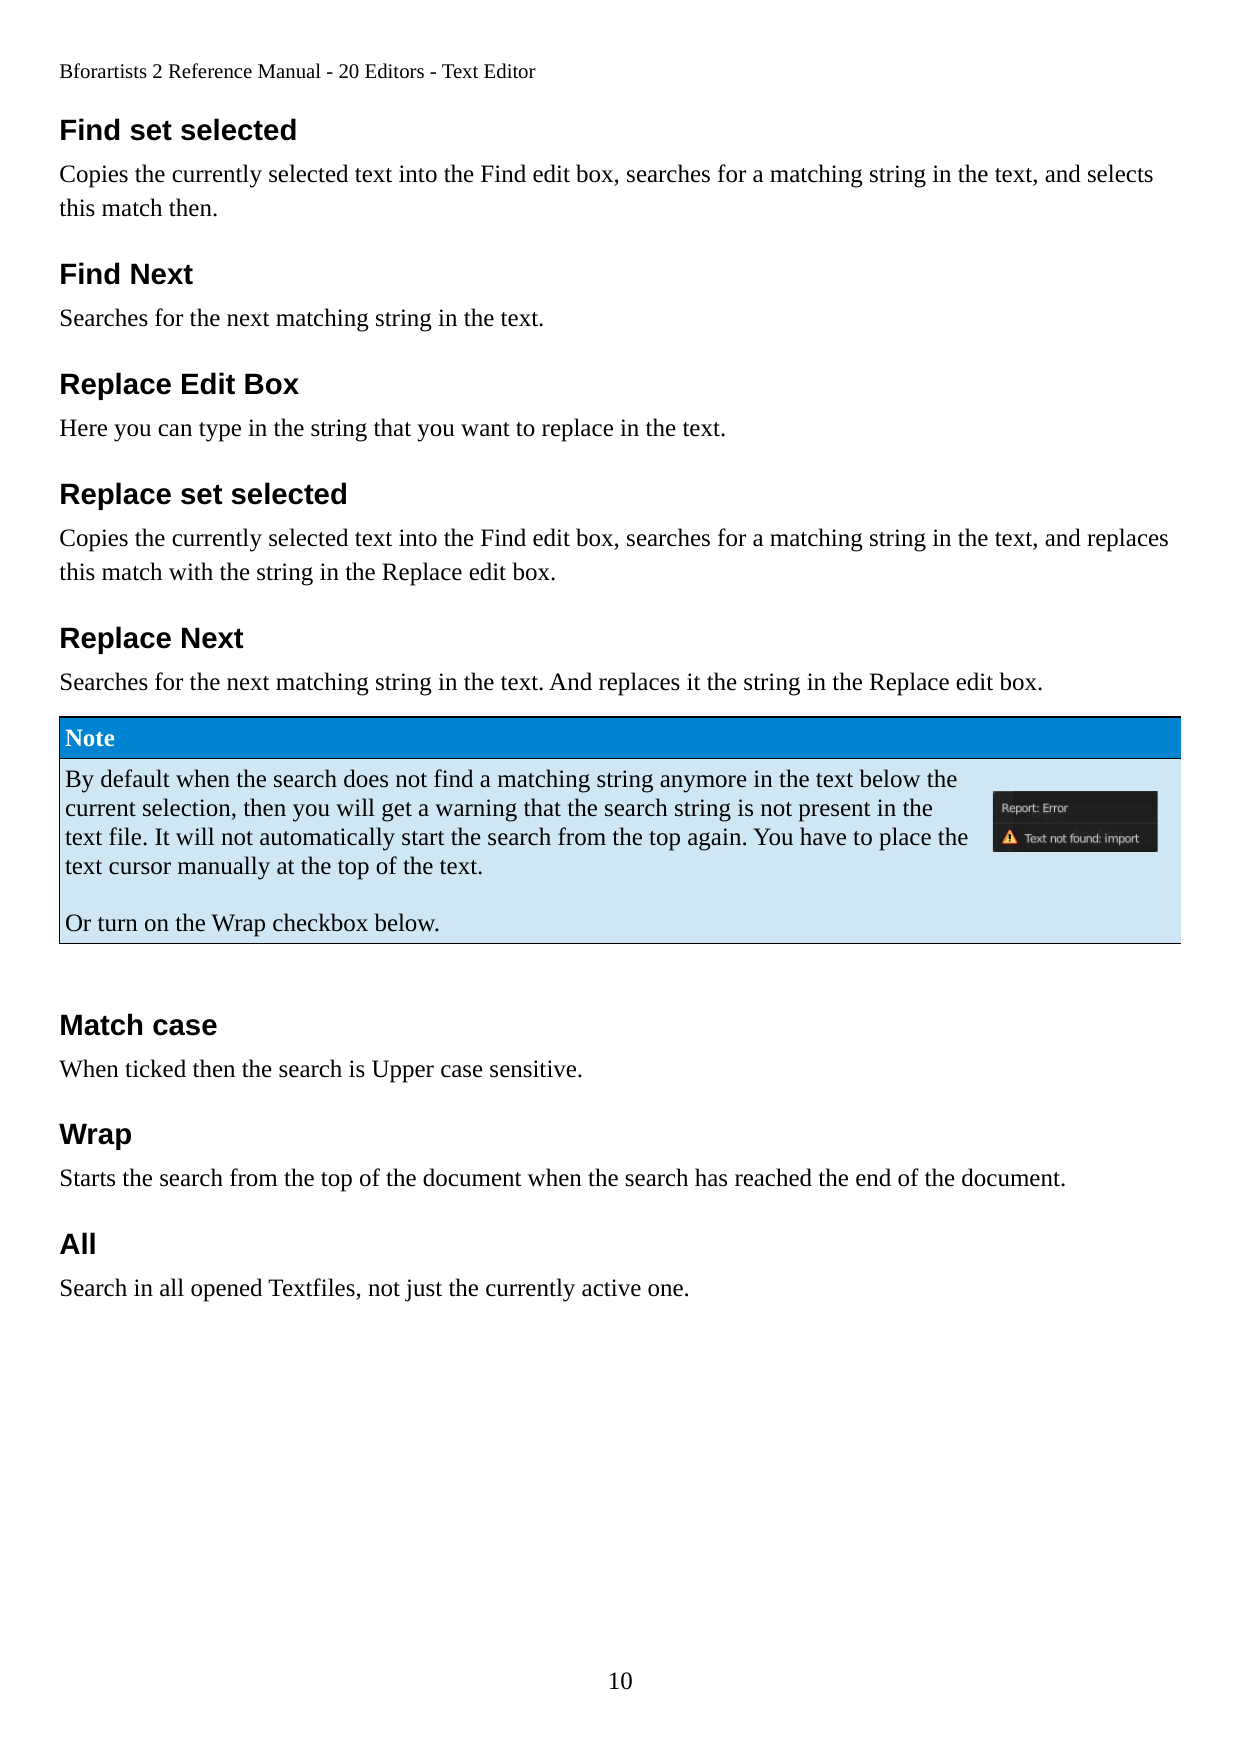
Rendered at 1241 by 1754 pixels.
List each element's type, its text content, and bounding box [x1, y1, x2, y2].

subtitle Replace Edit Box [59, 367, 1181, 401]
picture [992, 791, 1158, 852]
subtitle All [59, 1227, 1181, 1261]
text Copies the currently selected text into the Find edit box, searches for a matching string in the text, and selects this match then. [59, 159, 1181, 222]
text Copies the currently selected text into the Find edit box, searches for a matching string in the text, and replaces this match with the string in the Replace edit box. [59, 523, 1181, 586]
text Here you can type in the string that you want to replace in the text. [59, 413, 1181, 442]
text Searches for the next matching string in the text. And replaces it the string in the Replace edit box. [59, 667, 1181, 696]
subtitle Replace set selected [59, 477, 1181, 511]
text Search in all opened Textfiles, not just the currently active one. [59, 1273, 1181, 1302]
table_header Note [60, 718, 1181, 758]
subtitle Find set selected [59, 113, 1181, 146]
text Starts the search from the top of the document when the search has reached the end of the document. [59, 1163, 1181, 1192]
subtitle Find Next [59, 257, 1181, 291]
subtitle Match case [59, 1007, 1181, 1041]
subtitle Replace Next [59, 621, 1181, 655]
subtitle Wrap [59, 1117, 1181, 1151]
table_cell By default when the search does not find a matching string anymore in the text below the current selection, then you will get a warning that the search string is not present in the text file. It will not automatically start the search from the top again. You have to place the text cursor manually at the top of the text. Or turn on the Wrap checkbox below. [60, 759, 1181, 943]
text When ticked then the search is Upper case sensitive. [59, 1054, 1181, 1082]
text Searches for the next matching string in the text. [59, 303, 1181, 332]
